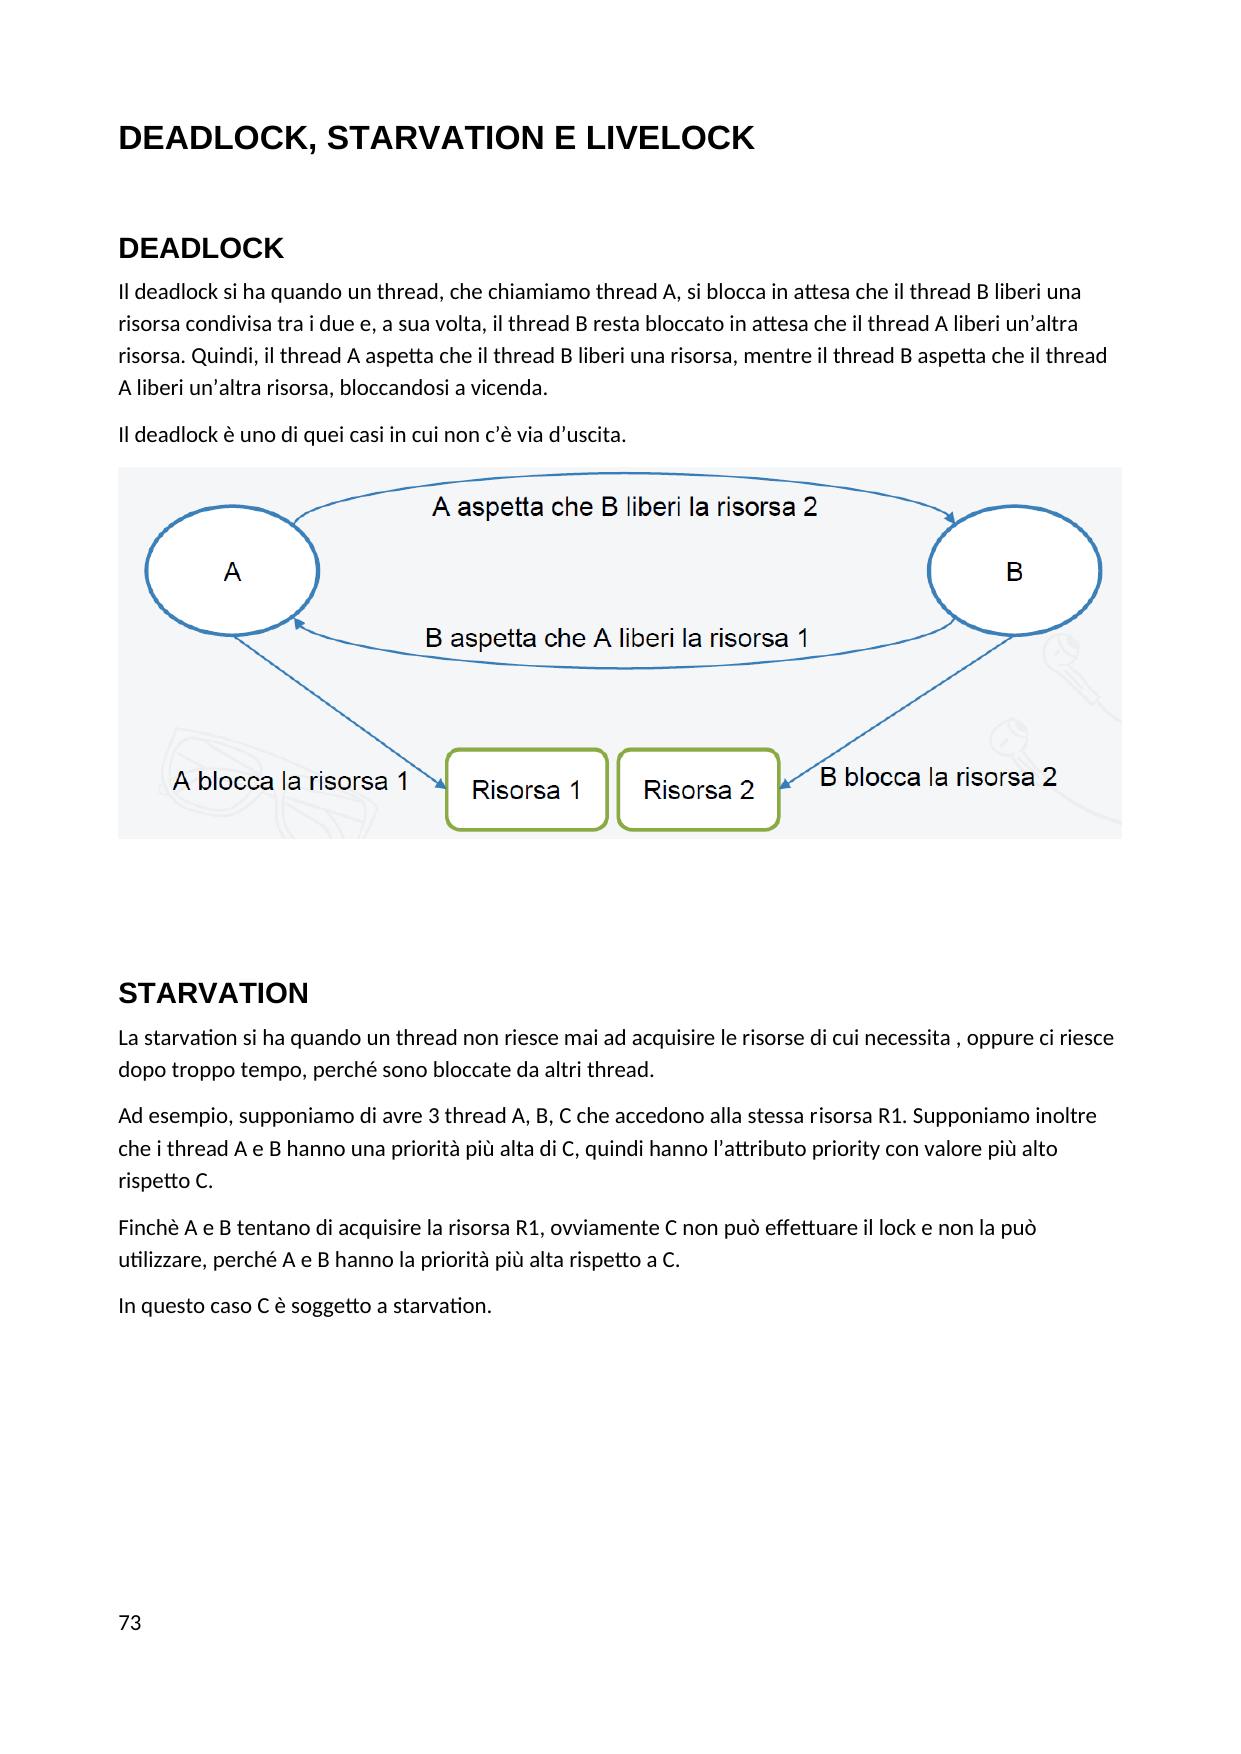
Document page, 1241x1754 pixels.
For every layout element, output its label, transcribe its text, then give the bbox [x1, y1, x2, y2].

subtitle DEADLOCK, STARVATION E LIVELOCK [118, 118, 1122, 157]
text Il deadlock si ha quando un thread, che chiamiamo thread A, si blocca in attesa che il thread B liberi una risorsa condivisa tra i due e, a sua volta, il thread B resta bloccato in attesa che il thread A liberi un’altra risorsa. Quindi, il thread A aspetta che il thread B liberi una risorsa, mentre il thread B aspetta che il thread A liberi un’altra risorsa, bloccandosi a vicenda. [118, 277, 1122, 401]
text In questo caso C è soggetto a starvation. [118, 1292, 1122, 1320]
subtitle STARVATION [118, 976, 1122, 1010]
text Ad esempio, supponiamo di avre 3 thread A, B, C che accedono alla stessa risorsa R1. Supponiamo inoltre che i thread A e B hanno una priorità più alta di C, quindi hanno l’attributo priority con valore più alto rispetto C. [118, 1102, 1122, 1194]
picture [118, 467, 1123, 839]
subtitle DEADLOCK [118, 231, 1122, 264]
text La starvation si ha quando un thread non riesce mai ad acquisire le risorse di cui necessita , oppure ci riesce dopo troppo tempo, perché sono bloccate da altri thread. [118, 1023, 1122, 1083]
text Il deadlock è uno di quei casi in cui non c’è via d’uscita. [118, 420, 1122, 448]
text Finchè A e B tentano di acquisire la risorsa R1, ovviamente C non può effettuare il lock e non la può utilizzare, perché A e B hanno la priorità più alta rispetto a C. [118, 1213, 1122, 1273]
